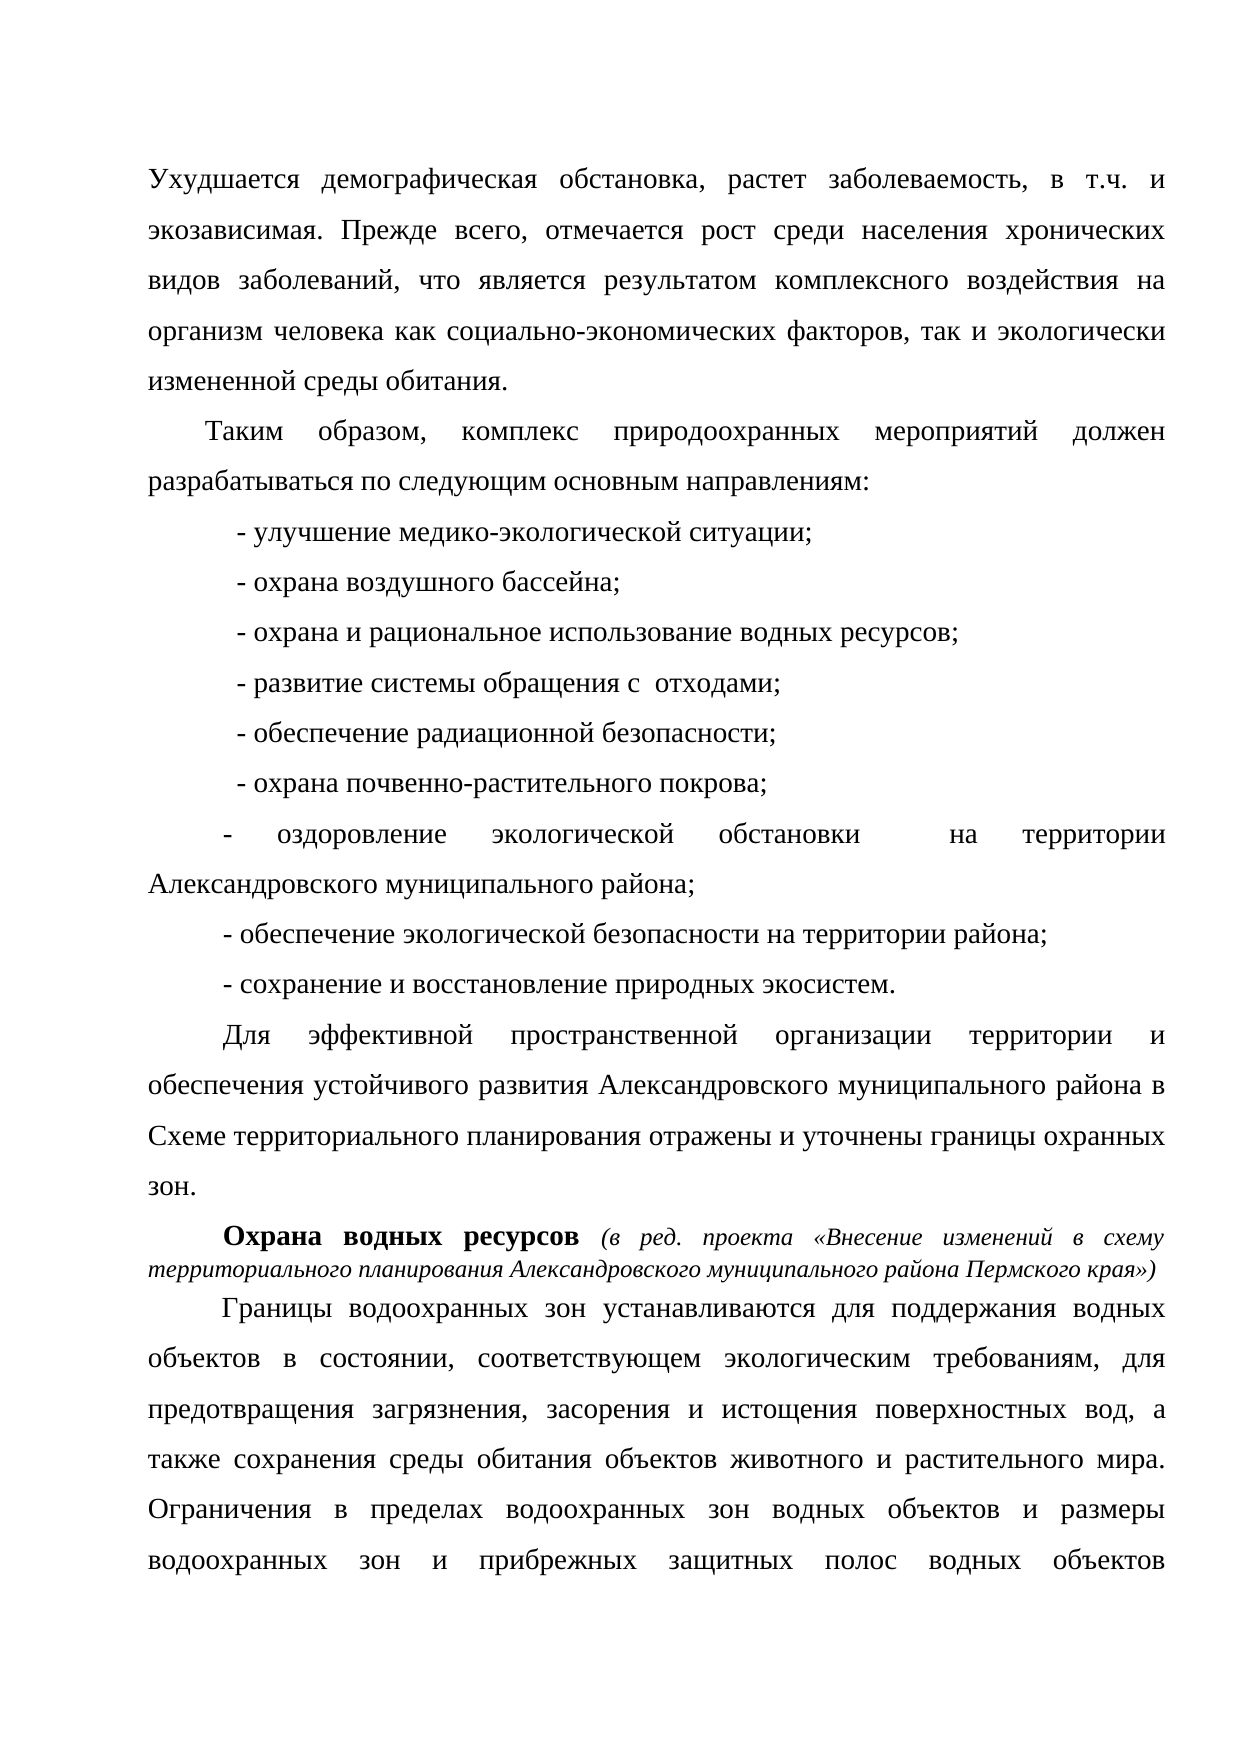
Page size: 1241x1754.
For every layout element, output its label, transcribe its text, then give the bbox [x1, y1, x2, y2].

text - обеспечение радиационной безопасности; [148, 715, 1166, 749]
text - оздоровление экологической обстановки на территории Александровского муниципального района; [148, 816, 1166, 899]
text - охрана почвенно-растительного покрова; [148, 765, 1166, 799]
text Таким образом, комплекс природоохранных мероприятий должен разрабатываться по следующим основным направлениям: [148, 413, 1166, 497]
text Для эффективной пространственной организации территории и обеспечения устойчивого развития Александровского муниципального района в Схеме территориального планирования отражены и уточнены границы охранных зон. [148, 1017, 1166, 1201]
text - охрана и рациональное использование водных ресурсов; [148, 614, 1166, 648]
text Охрана водных ресурсов (в ред. проекта «Внесение изменений в схему территориального планирования Александровского муниципального района Пермского края») [148, 1218, 1166, 1283]
text - обеспечение экологической безопасности на территории района; [148, 916, 1166, 950]
text - улучшение медико-экологической ситуации; [148, 514, 1166, 547]
text - сохранение и восстановление природных экосистем. [148, 967, 1166, 1000]
text Ухудшается демографическая обстановка, растет заболеваемость, в т.ч. и экозависимая. Прежде всего, отмечается рост среди населения хронических видов заболеваний, что является результатом комплексного воздействия на организм человека как социально-экономических факторов, так и экологически измененной среды обитания. [148, 162, 1166, 396]
text - охрана воздушного бассейна; [148, 564, 1166, 598]
text Границы водоохранных зон устанавливаются для поддержания водных объектов в состоянии, соответствующем экологическим требованиям, для предотвращения загрязнения, засорения и истощения поверхностных вод, а также сохранения среды обитания объектов животного и растительного мира. Ограничения в пределах водоохранных зон водных объектов и размеры водоохранных зон и прибрежных защитных полос водных объектов [148, 1290, 1166, 1575]
text - развитие системы обращения с отходами; [148, 665, 1166, 698]
